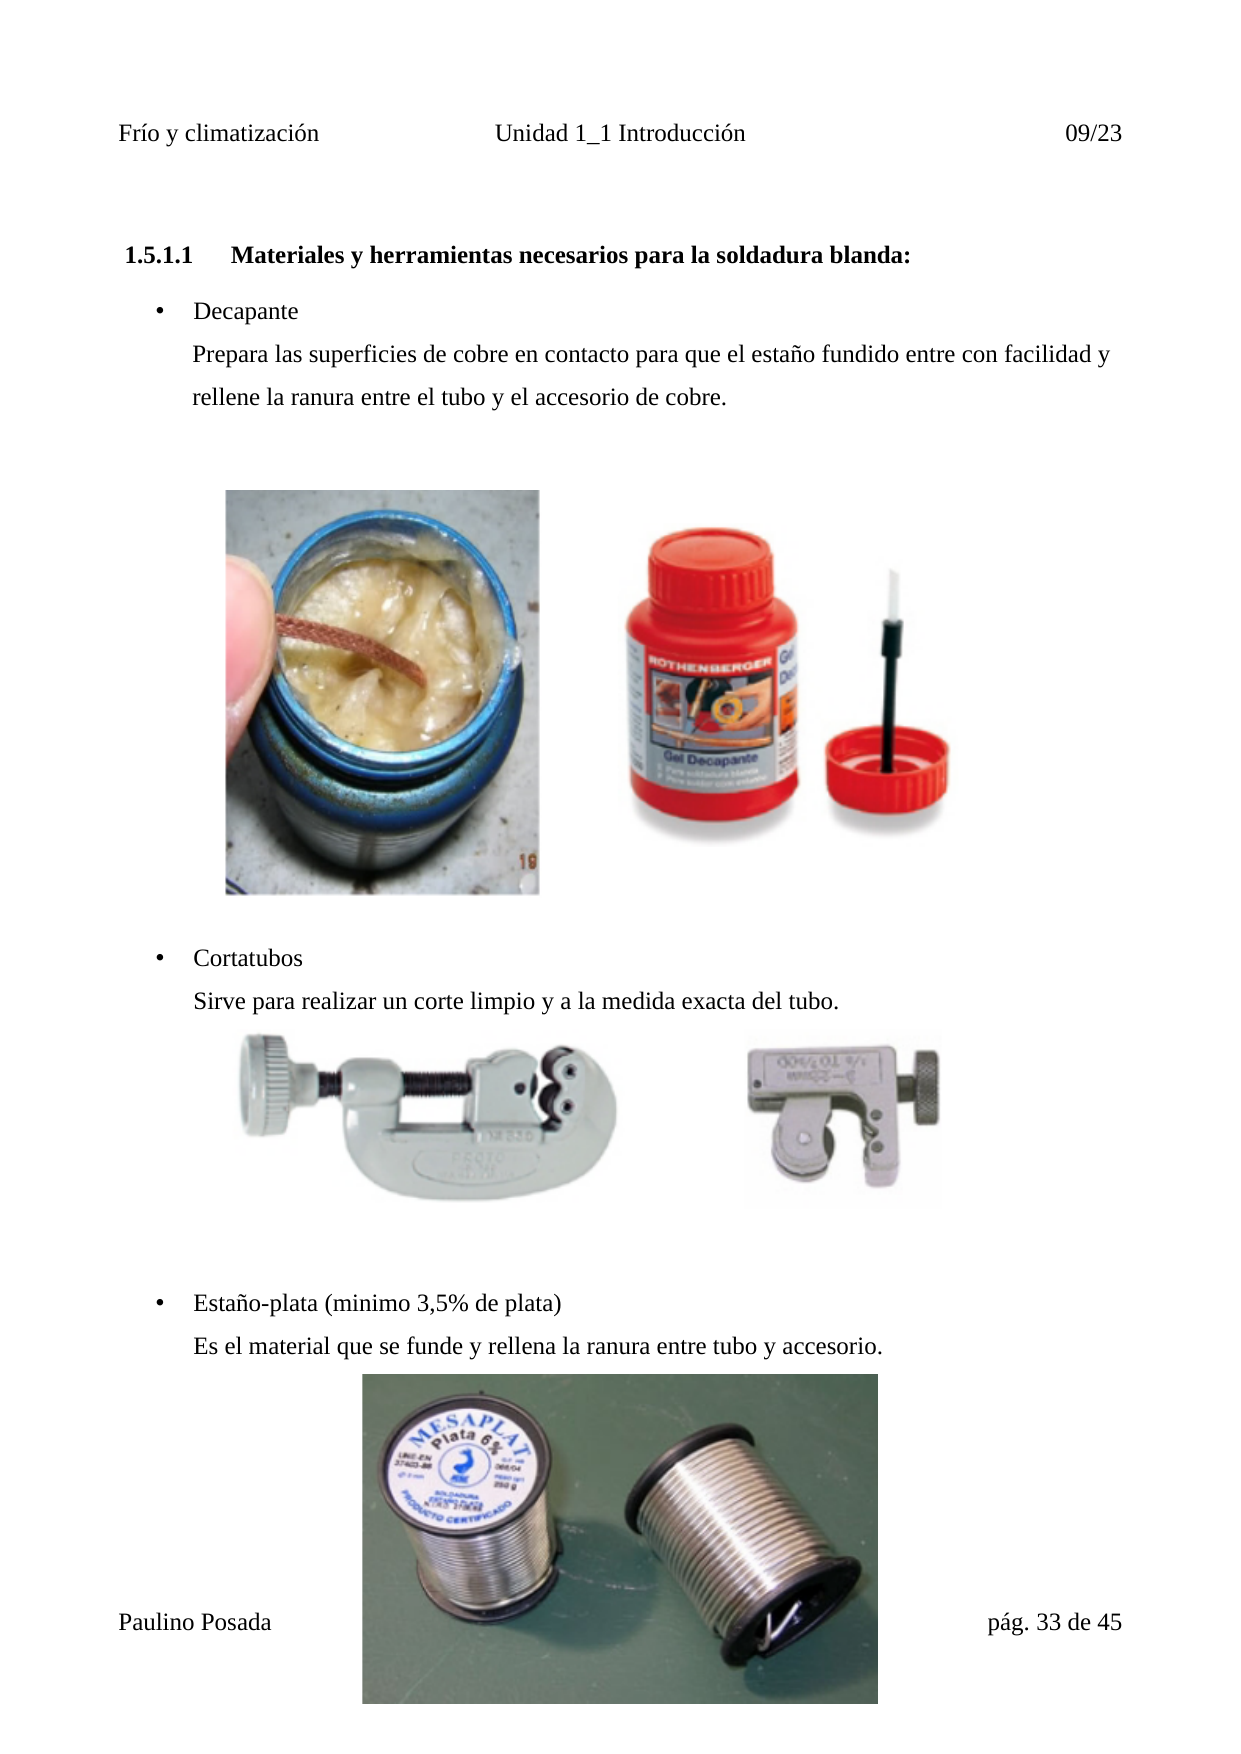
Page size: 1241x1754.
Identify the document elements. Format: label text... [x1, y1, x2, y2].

list Cortatubos Sirve para realizar un corte limpio y a la medida exacta del tubo. [156, 943, 1122, 1015]
picture [225, 490, 543, 899]
list Decapante [156, 296, 1122, 325]
picture [617, 523, 962, 847]
picture [362, 1374, 878, 1704]
subtitle Materiales y herramientas necesarios para la soldadura blanda: [118, 240, 1122, 269]
text Prepara las superficies de cobre en contacto para que el estaño fundido entre con facilidad y rellene la ranura entre el tubo y el accesorio de cobre. [118, 339, 1122, 411]
list Estaño-plata (minimo 3,5% de plata) Es el material que se funde y rellena la ranura entre tubo y accesorio. [156, 1288, 1122, 1360]
picture [224, 1029, 948, 1209]
